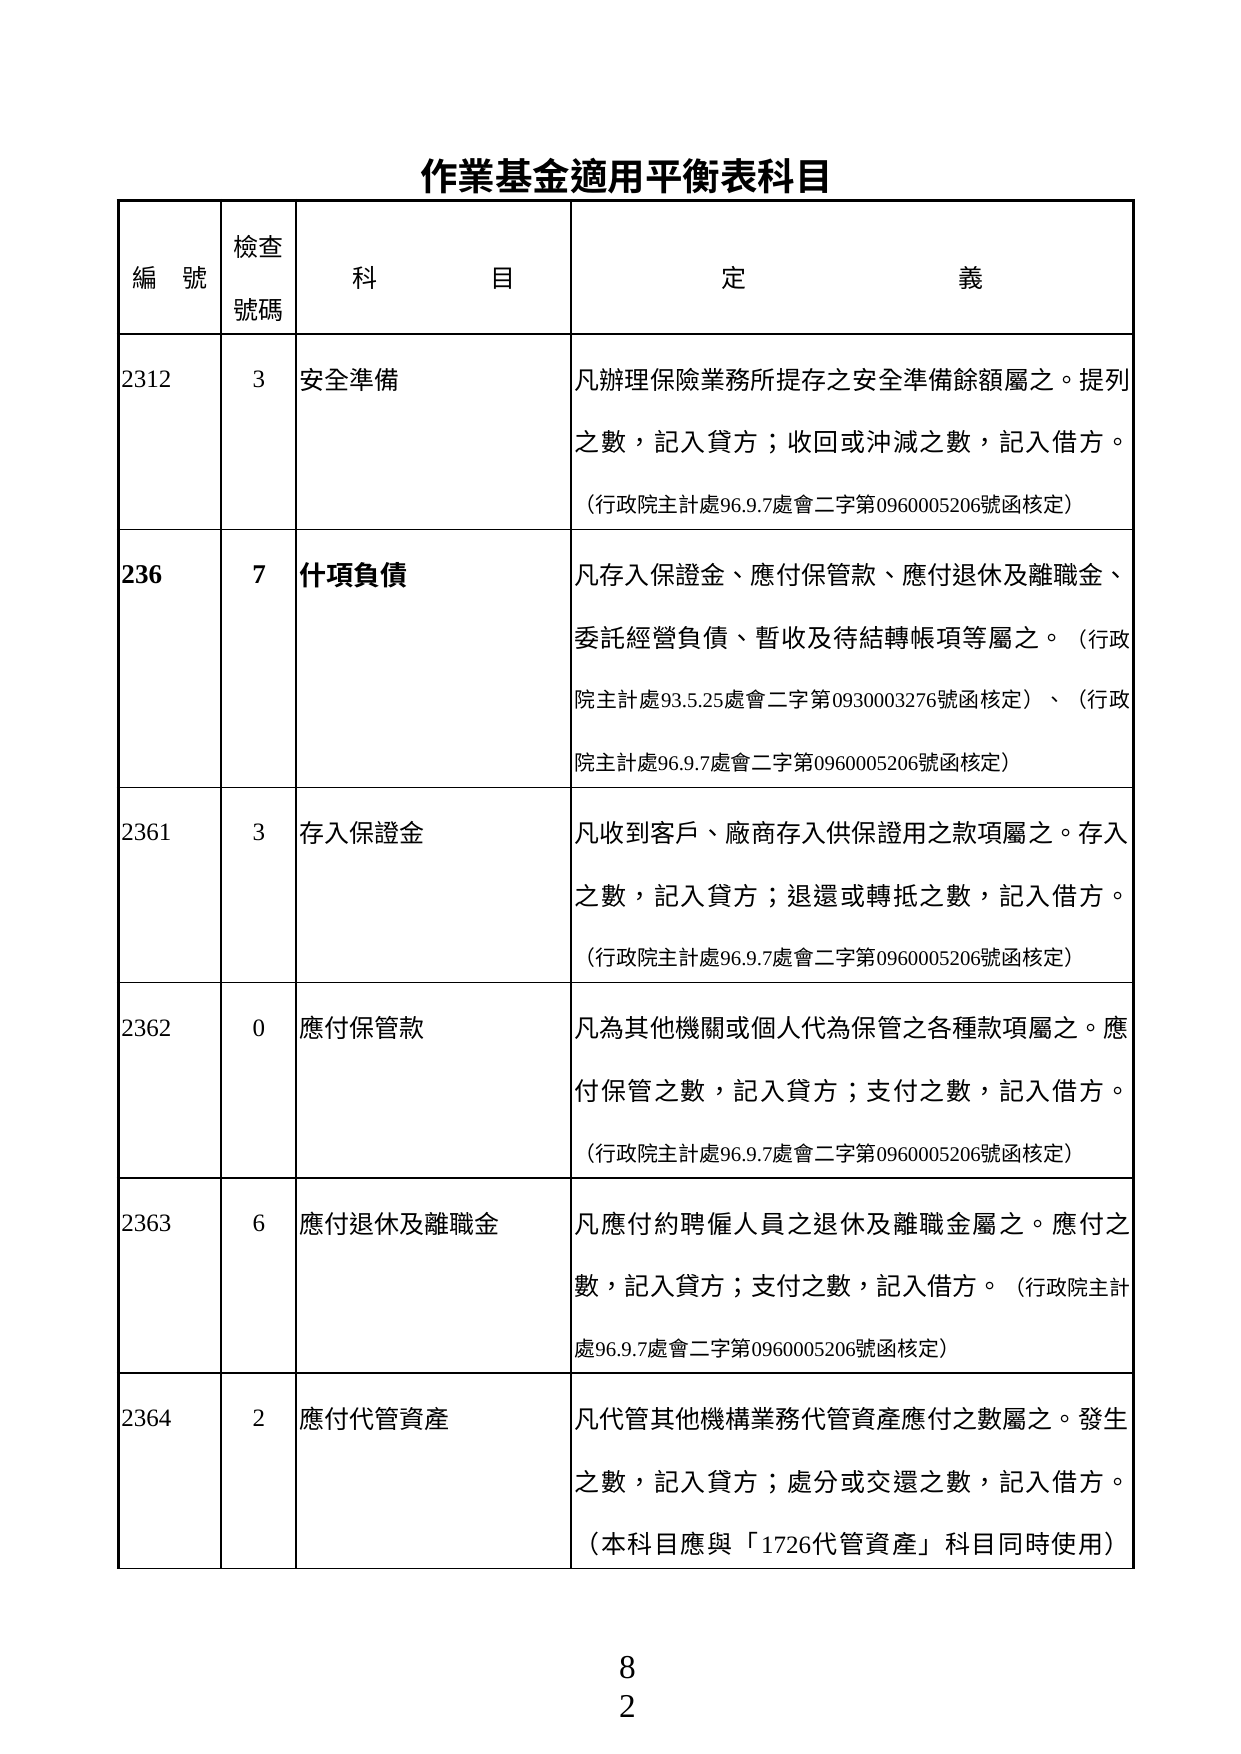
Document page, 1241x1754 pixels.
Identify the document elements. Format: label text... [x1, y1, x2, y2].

table_cell 編 號 [120, 202, 220, 333]
table_cell 存入保證金 [297, 788, 570, 982]
table_cell 3 [222, 788, 295, 982]
table_header 作業基金適用平衡表科目 [118, 130, 1134, 199]
table_cell 定 義 [572, 202, 1132, 333]
table_cell 凡存入保證金、應付保管款、應付退休及離職金、委託經營負債、暫收及待結轉帳項等屬之。（行政院主計處93.5.25處會二字第0930003276號函核定）、（行政院主計處96.9.7處會二字第0960005206號函核定） [572, 530, 1132, 786]
table_cell 0 [222, 983, 295, 1177]
table_cell 應付代管資產 [297, 1374, 570, 1568]
table_cell 凡收到客戶、廠商存入供保證用之款項屬之。存入之數，記入貸方；退還或轉抵之數，記入借方。（行政院主計處96.9.7處會二字第0960005206號函核定） [572, 788, 1132, 982]
table_cell 安全準備 [297, 335, 570, 528]
table_cell 2 [222, 1374, 295, 1568]
table_cell 應付退休及離職金 [297, 1179, 570, 1372]
table_cell 檢查號碼 [222, 202, 295, 333]
table_cell 凡應付約聘僱人員之退休及離職金屬之。應付之數，記入貸方；支付之數，記入借方。（行政院主計處96.9.7處會二字第0960005206號函核定） [572, 1179, 1132, 1372]
table_cell 2363 [120, 1179, 220, 1372]
table_cell 6 [222, 1179, 295, 1372]
table_cell 什項負債 [297, 530, 570, 786]
table_cell 2364 [120, 1374, 220, 1568]
table_cell 應付保管款 [297, 983, 570, 1177]
table_cell 2312 [120, 335, 220, 528]
table_cell 凡辦理保險業務所提存之安全準備餘額屬之。提列之數，記入貸方；收回或沖減之數，記入借方。（行政院主計處96.9.7處會二字第0960005206號函核定） [572, 335, 1132, 528]
table_cell 凡代管其他機構業務代管資產應付之數屬之。發生之數，記入貸方；處分或交還之數，記入借方。（本科目應與「1726代管資產」科目同時使用） [572, 1374, 1132, 1568]
table_cell 2361 [120, 788, 220, 982]
table_cell 7 [222, 530, 295, 786]
table_cell 凡為其他機關或個人代為保管之各種款項屬之。應付保管之數，記入貸方；支付之數，記入借方。（行政院主計處96.9.7處會二字第0960005206號函核定） [572, 983, 1132, 1177]
table_cell 236 [120, 530, 220, 786]
table_cell 科 目 [297, 202, 570, 333]
table_cell 2362 [120, 983, 220, 1177]
table_cell 3 [222, 335, 295, 528]
